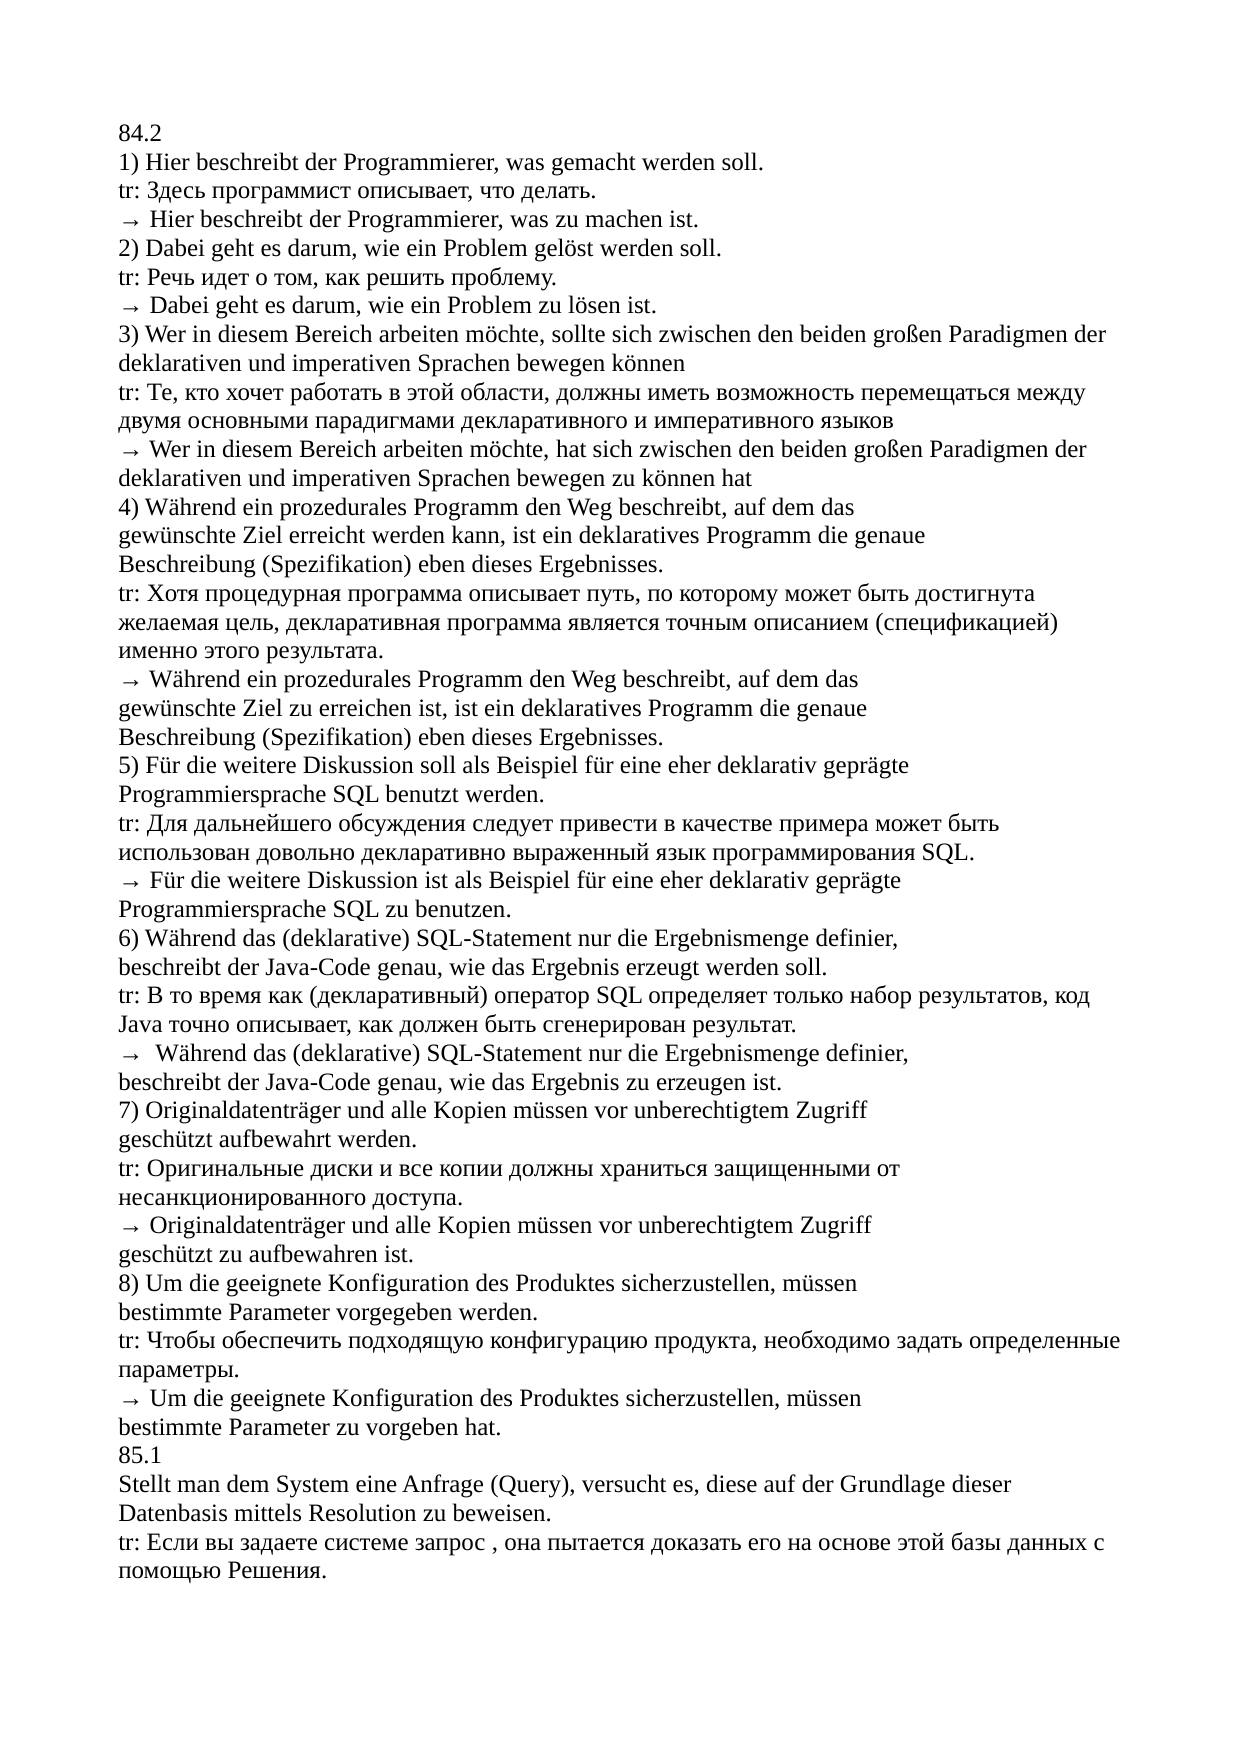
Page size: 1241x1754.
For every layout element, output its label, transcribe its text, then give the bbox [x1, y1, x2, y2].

text tr: Чтобы обеспечить подходящую конфигурацию продукта, необходимо задать определенные параметры. [118, 1326, 1122, 1383]
text → Hier beschreibt der Programmierer, was zu machen ist. 2) Dabei geht es darum, wie ein Problem gelöst werden soll. [118, 204, 1122, 262]
text tr: Здесь программист описывает, что делать. [118, 176, 1122, 204]
text → Dabei geht es darum, wie ein Problem zu lösen ist. 3) Wer in diesem Bereich arbeiten möchte, sollte sich zwischen den beiden großen Paradigmen der deklarativen und imperativen Sprachen bewegen können [118, 291, 1122, 377]
text tr: В то время как (декларативный) оператор SQL определяет только набор результатов, код Java точно описывает, как должен быть сгенерирован результат. [118, 981, 1122, 1038]
text → Während das (deklarative) SQL-Statement nur die Ergebnismenge definier, beschreibt der Java-Code genau, wie das Ergebnis zu erzeugen ist. 7) Originaldatenträger und alle Kopien müssen vor unberechtigtem Zugriff geschützt aufbewahrt werden. [118, 1038, 1122, 1153]
text → Während ein prozedurales Programm den Weg beschreibt, auf dem das gewünschte Ziel zu erreichen ist, ist ein deklaratives Programm die genaue Beschreibung (Spezifikation) eben dieses Ergebnisses. 5) Für die weitere Diskussion soll als Beispiel für eine eher deklarativ geprägte Programmiersprache SQL benutzt werden. [118, 664, 1122, 808]
text 85.1 [118, 1441, 1122, 1469]
text → Um die geeignete Konfiguration des Produktes sicherzustellen, müssen bestimmte Parameter zu vorgeben hat. [118, 1383, 1122, 1441]
text 1) Hier beschreibt der Programmierer, was gemacht werden soll. [118, 147, 1122, 176]
text tr: Хотя процедурная программа описывает путь, по которому может быть достигнута желаемая цель, декларативная программа является точным описанием (спецификацией) именно этого результата. [118, 578, 1122, 664]
text Stellt man dem System eine Anfrage (Query), versucht es, diese auf der Grundlage dieser Datenbasis mittels Resolution zu beweisen. [118, 1469, 1122, 1527]
text tr: Те, кто хочет работать в этой области, должны иметь возможность перемещаться между двумя основными парадигмами декларативного и императивного языков [118, 377, 1122, 434]
text 84.2 [118, 118, 1122, 147]
text → Wer in diesem Bereich arbeiten möchte, hat sich zwischen den beiden großen Paradigmen der deklarativen und imperativen Sprachen bewegen zu können hat 4) Während ein prozedurales Programm den Weg beschreibt, auf dem das gewünschte Ziel erreicht werden kann, ist ein deklaratives Programm die genaue Beschreibung (Spezifikation) eben dieses Ergebnisses. [118, 434, 1122, 578]
text tr: Если вы задаете системе запрос , она пытается доказать его на основе этой базы данных с помощью Решения. [118, 1527, 1122, 1584]
text tr: Оригинальные диски и все копии должны храниться защищенными от несанкционированного доступа. → Originaldatenträger und alle Kopien müssen vor unberechtigtem Zugriff geschützt zu aufbewahren ist. 8) Um die geeignete Konfiguration des Produktes sicherzustellen, müssen bestimmte Parameter vorgegeben werden. [118, 1153, 1122, 1326]
text → Für die weitere Diskussion ist als Beispiel für eine eher deklarativ geprägte Programmiersprache SQL zu benutzen. 6) Während das (deklarative) SQL-Statement nur die Ergebnismenge definier, beschreibt der Java-Code genau, wie das Ergebnis erzeugt werden soll. [118, 866, 1122, 981]
text tr: Речь идет о том, как решить проблему. [118, 262, 1122, 291]
text tr: Для дальнейшего обсуждения следует привести в качестве примера может быть использован довольно декларативно выраженный язык программирования SQL. [118, 808, 1122, 866]
